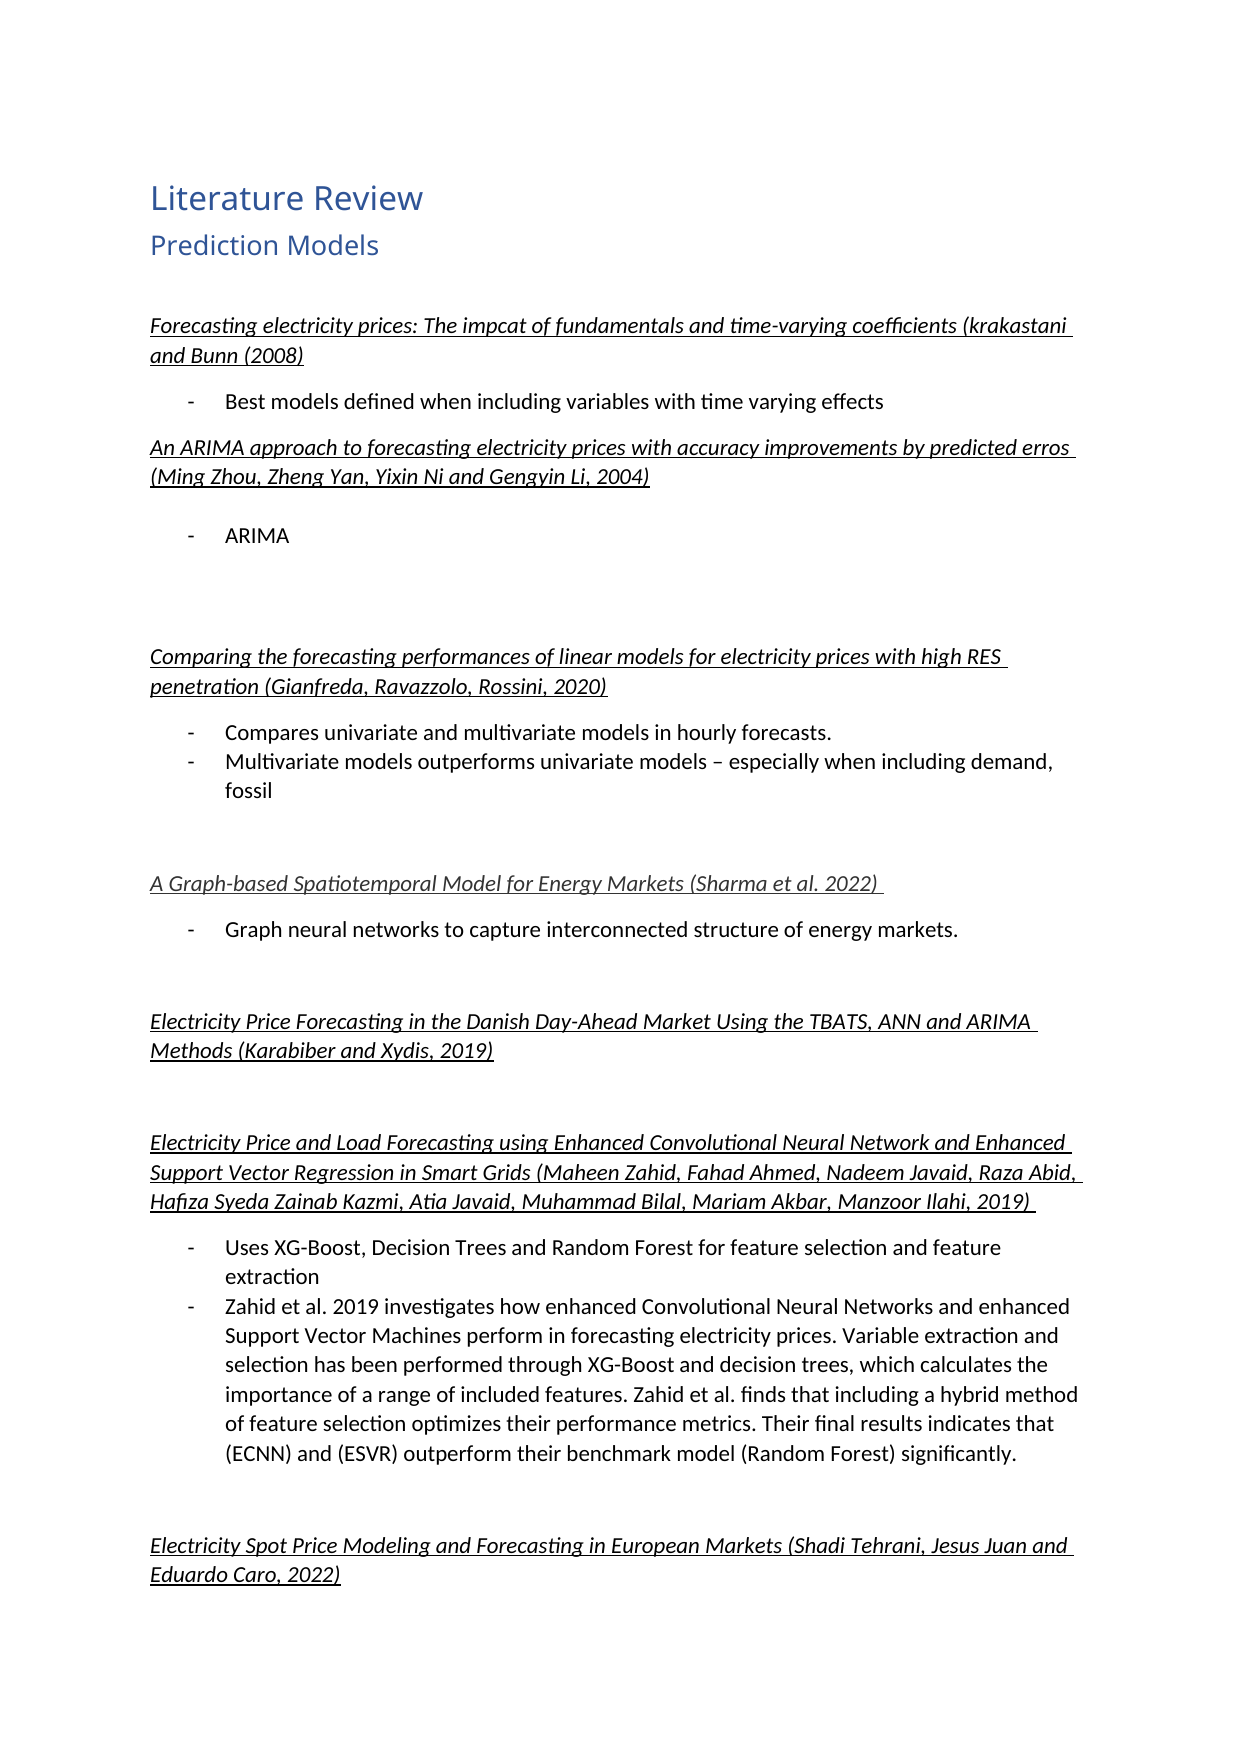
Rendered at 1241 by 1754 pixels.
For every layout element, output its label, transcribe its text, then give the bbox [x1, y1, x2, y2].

text Forecasting electricity prices: The impcat of fundamentals and time-varying coefficients (krakastani and Bunn (2008) [150, 311, 1090, 369]
list Multivariate models outperforms univariate models – especially when including demand, fossil [187, 747, 1090, 805]
subtitle A Graph-based Spatiotemporal Model for Energy Markets (Sharma et al. 2022) [150, 869, 1090, 897]
subtitle Prediction Models [150, 227, 1090, 264]
text An ARIMA approach to forecasting electricity prices with accuracy improvements by predicted erros (Ming Zhou, Zheng Yan, Yixin Ni and Gengyin Li, 2004) [150, 433, 1090, 490]
list Uses XG-Boost, Decision Trees and Random Forest for feature selection and feature extraction [187, 1233, 1090, 1291]
text Comparing the forecasting performances of linear models for electricity prices with high RES penetration (Gianfreda, Ravazzolo, Rossini, 2020) [150, 642, 1090, 700]
list Graph neural networks to capture interconnected structure of energy markets. [187, 915, 1090, 943]
list ARIMA [187, 521, 1090, 549]
list Zahid et al. 2019 investigates how enhanced Convolutional Neural Networks and enhanced Support Vector Machines perform in forecasting electricity prices. Variable extraction and selection has been performed through XG-Boost and decision trees, which calculates the importance of a range of included features. Zahid et al. finds that including a hybrid method of feature selection optimizes their performance metrics. Their final results indicates that (ECNN) and (ESVR) outperform their benchmark model (Random Forest) significantly. [187, 1292, 1090, 1467]
list Compares univariate and multivariate models in hourly forecasts. [187, 718, 1090, 746]
subtitle Literature Review [150, 175, 1090, 220]
text Electricity Spot Price Modeling and Forecasting in European Markets (Shadi Tehrani, Jesus Juan and Eduardo Caro, 2022) [150, 1531, 1090, 1588]
text Electricity Price Forecasting in the Danish Day-Ahead Market Using the TBATS, ANN and ARIMA Methods (Karabiber and Xydis, 2019) [150, 1007, 1090, 1064]
text Electricity Price and Load Forecasting using Enhanced Convolutional Neural Network and Enhanced Support Vector Regression in Smart Grids (Maheen Zahid, Fahad Ahmed, Nadeem Javaid, Raza Abid, Hafiza Syeda Zainab Kazmi, Atia Javaid, Muhammad Bilal, Mariam Akbar, Manzoor Ilahi, 2019) [150, 1128, 1090, 1215]
list Best models defined when including variables with time varying effects [187, 387, 1090, 415]
